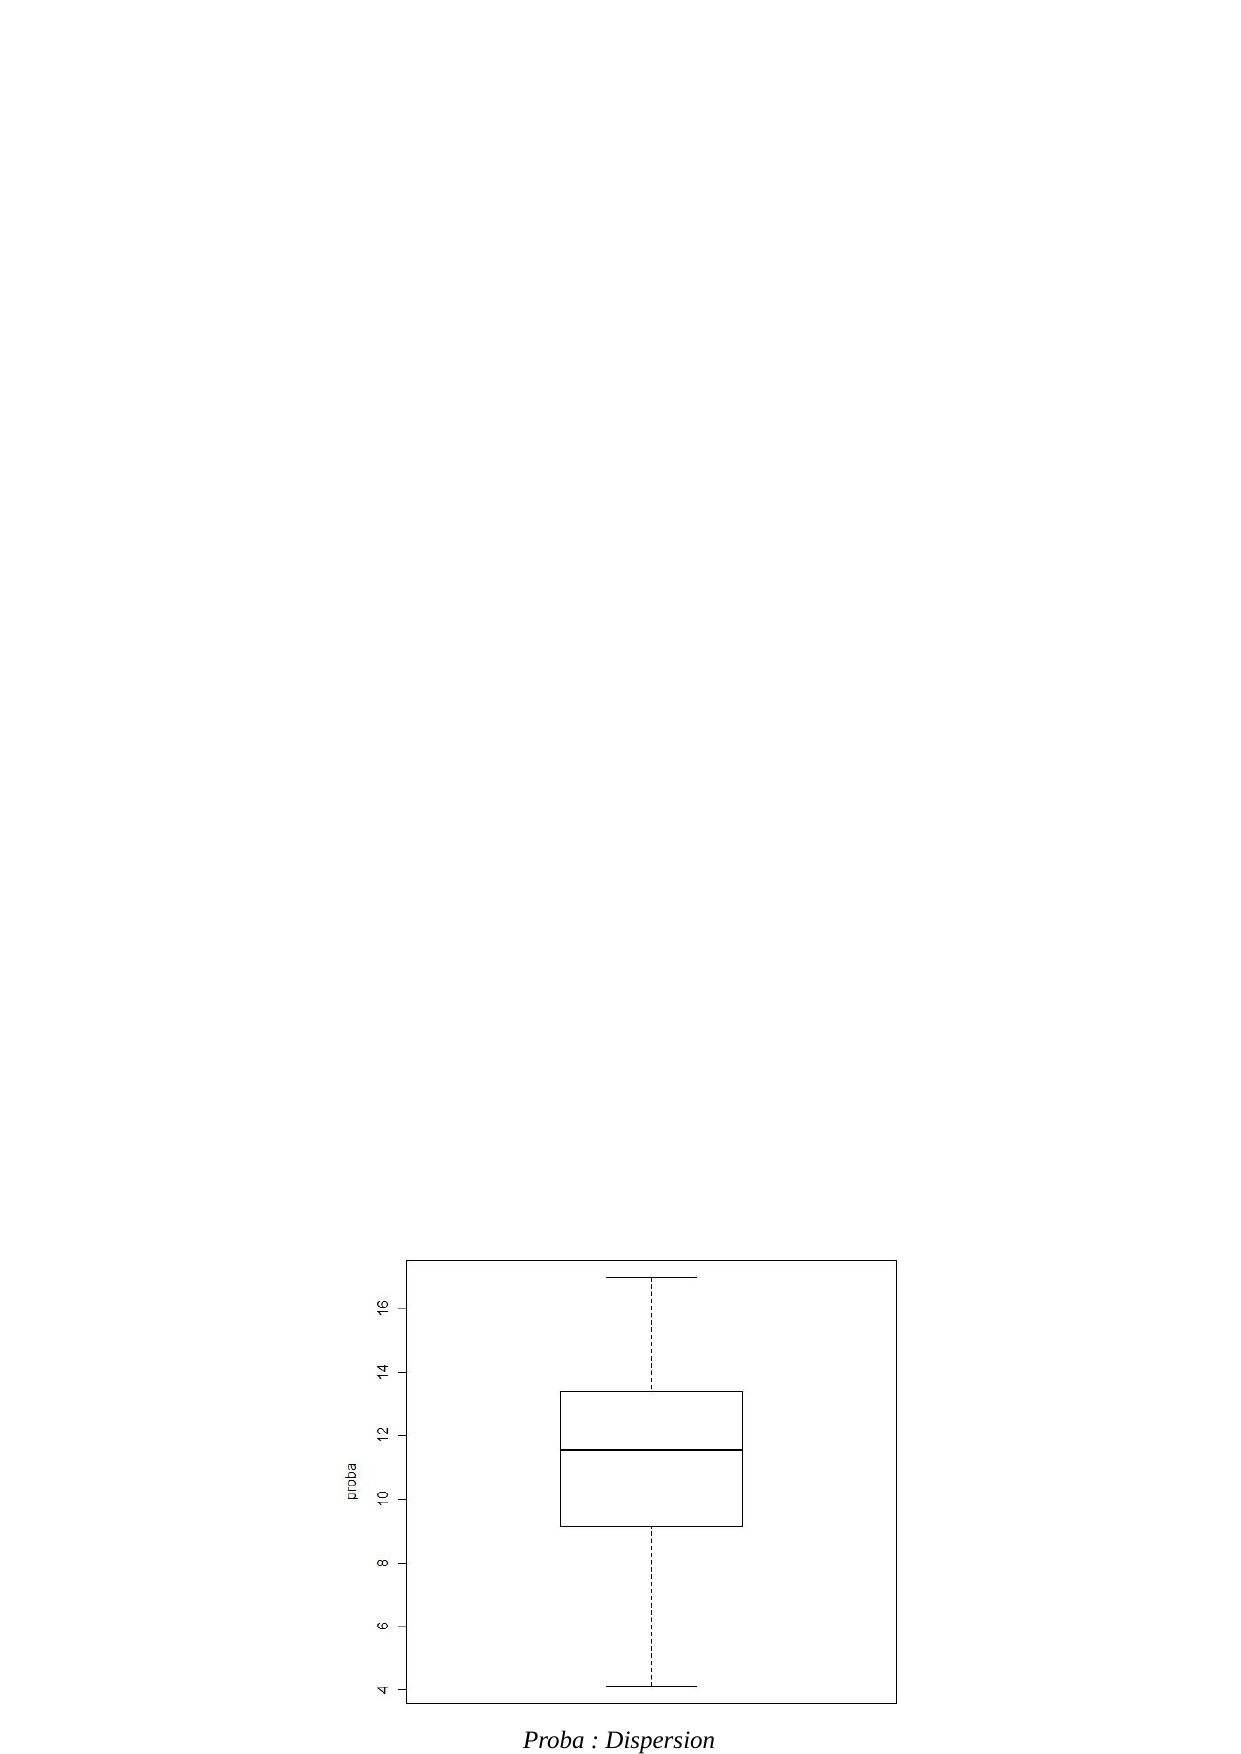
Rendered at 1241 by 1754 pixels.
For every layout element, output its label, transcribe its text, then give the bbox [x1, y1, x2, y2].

text Proba : Dispersion [340, 1726, 900, 1754]
picture [340, 1253, 901, 1726]
